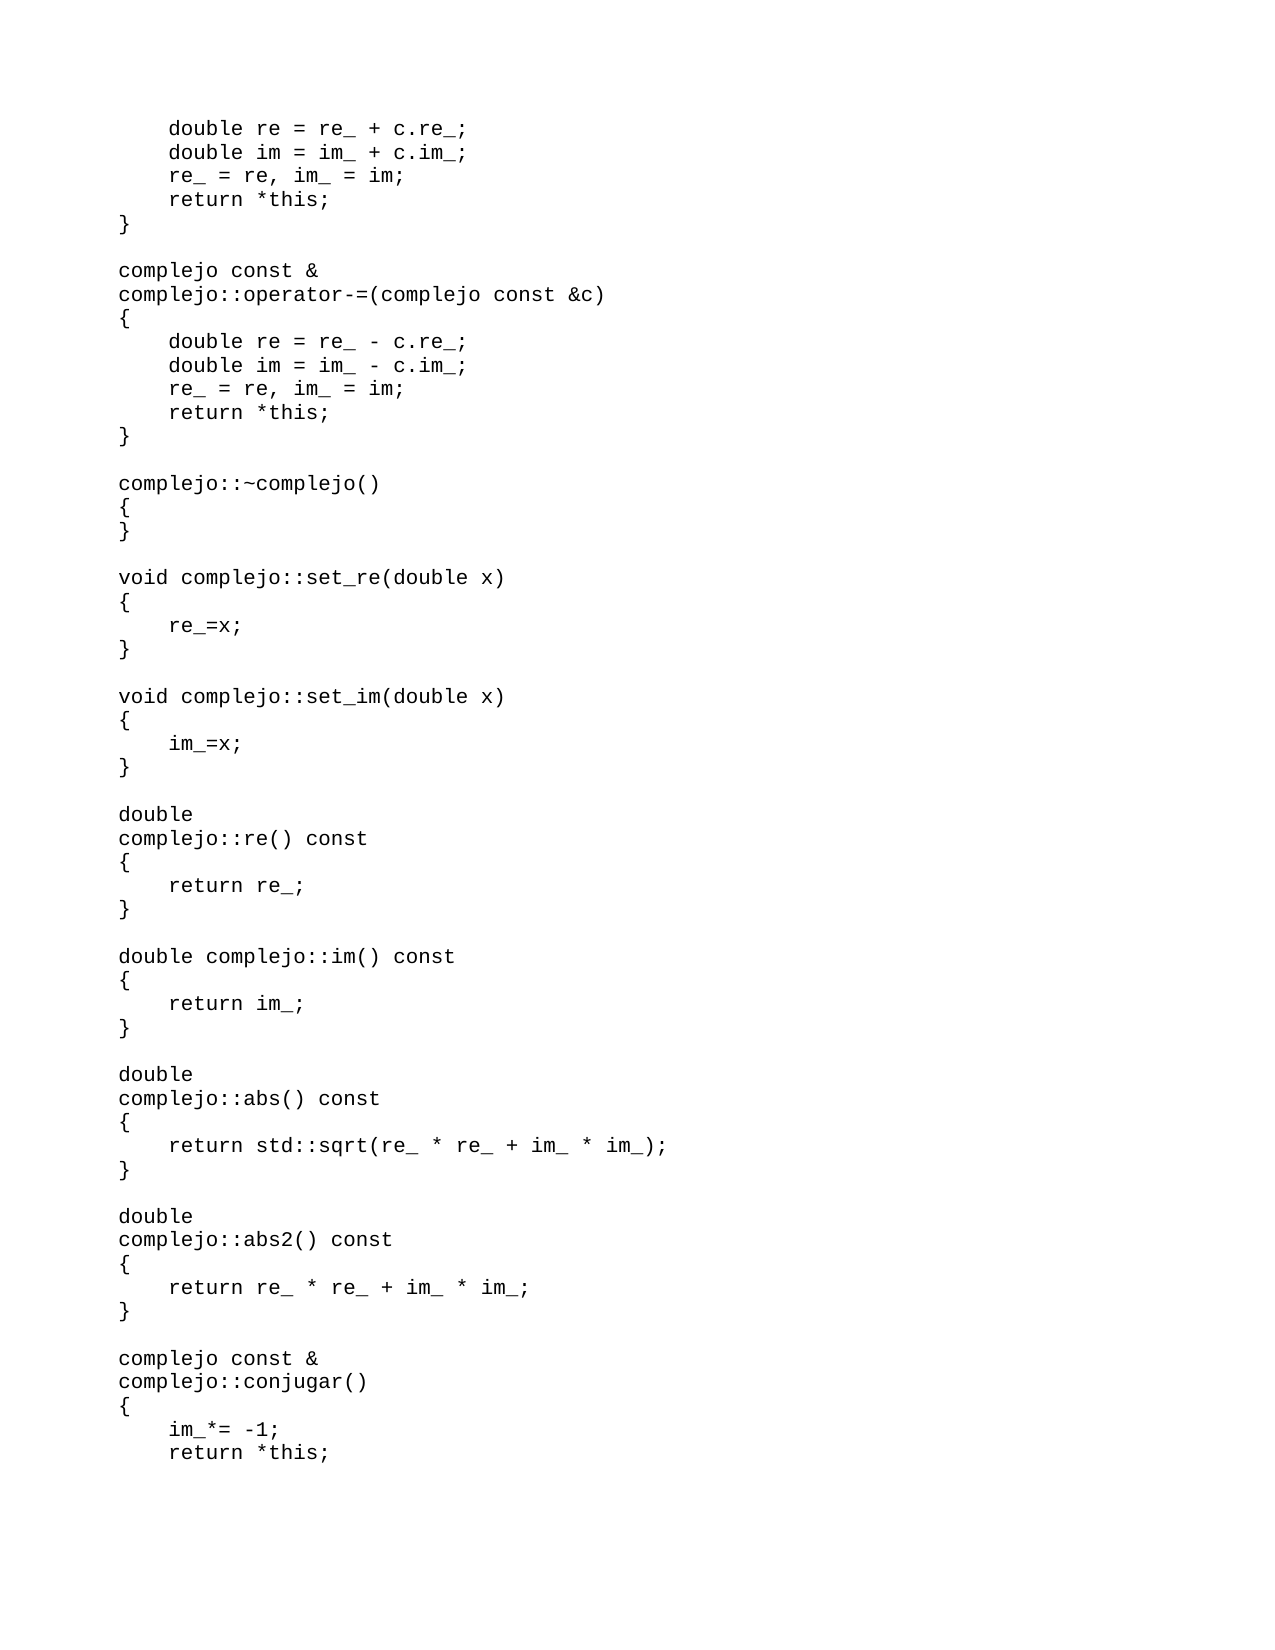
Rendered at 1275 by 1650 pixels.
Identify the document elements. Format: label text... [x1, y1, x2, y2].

text re_=x; [118, 615, 1157, 638]
text return im_; [118, 993, 1157, 1017]
text double [118, 804, 1157, 827]
text return *this; [118, 1442, 1157, 1466]
text } [118, 898, 1157, 922]
text } [118, 213, 1157, 236]
text { [118, 709, 1157, 733]
text } [118, 426, 1157, 449]
text void complejo::set_re(double x) [118, 567, 1157, 591]
text double re = re_ - c.re_; [118, 331, 1157, 354]
text complejo const & [118, 1348, 1157, 1371]
text { [118, 591, 1157, 615]
text } [118, 520, 1157, 544]
text im_=x; [118, 733, 1157, 757]
text complejo const & [118, 260, 1157, 284]
text complejo::abs2() const [118, 1229, 1157, 1253]
text { [118, 1395, 1157, 1419]
text { [118, 1253, 1157, 1277]
text } [118, 757, 1157, 780]
text re_ = re, im_ = im; [118, 378, 1157, 402]
text return re_; [118, 875, 1157, 898]
text { [118, 969, 1157, 993]
text complejo::operator-=(complejo const &c) [118, 284, 1157, 307]
text { [118, 307, 1157, 331]
text double complejo::im() const [118, 946, 1157, 969]
text double im = im_ + c.im_; [118, 142, 1157, 165]
text complejo::re() const [118, 827, 1157, 851]
text complejo::conjugar() [118, 1371, 1157, 1395]
text im_*= -1; [118, 1419, 1157, 1442]
text double im = im_ - c.im_; [118, 354, 1157, 378]
text re_ = re, im_ = im; [118, 165, 1157, 189]
text double [118, 1064, 1157, 1088]
text complejo::abs() const [118, 1088, 1157, 1111]
text return *this; [118, 402, 1157, 426]
text { [118, 1111, 1157, 1135]
text return std::sqrt(re_ * re_ + im_ * im_); [118, 1135, 1157, 1158]
text { [118, 496, 1157, 520]
text double [118, 1206, 1157, 1229]
text } [118, 1300, 1157, 1324]
text return *this; [118, 189, 1157, 213]
text complejo::~complejo() [118, 473, 1157, 496]
text void complejo::set_im(double x) [118, 686, 1157, 709]
text } [118, 1158, 1157, 1182]
text } [118, 1017, 1157, 1040]
text return re_ * re_ + im_ * im_; [118, 1277, 1157, 1300]
text double re = re_ + c.re_; [118, 118, 1157, 142]
text { [118, 851, 1157, 875]
text } [118, 638, 1157, 662]
